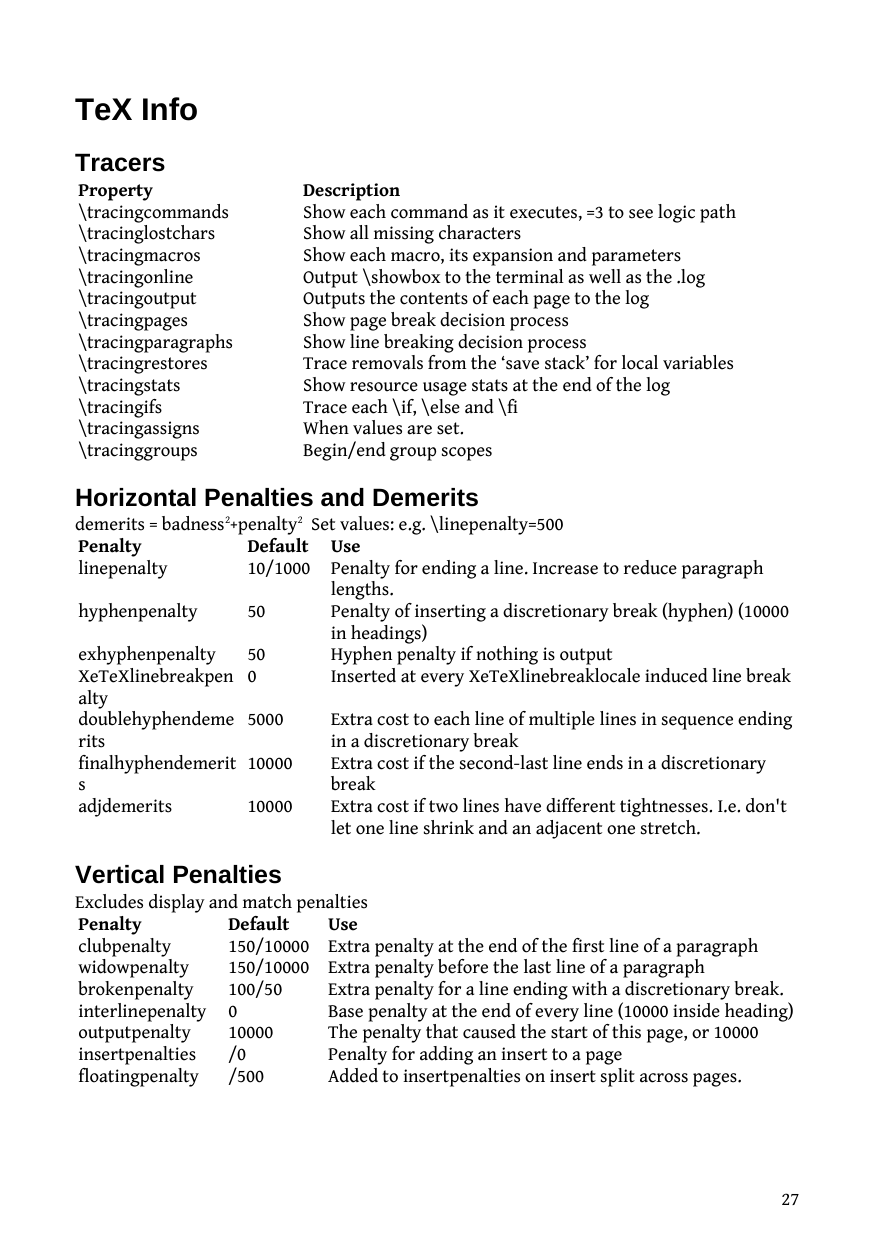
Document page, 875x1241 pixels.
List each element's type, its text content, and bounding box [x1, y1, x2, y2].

table_header Use [325, 914, 816, 936]
table_cell Show each command as it executes, =3 to see logic path [300, 202, 796, 223]
table_cell Penalty of inserting a discretionary break (hyphen) (10000 in headings) [328, 601, 796, 644]
table_header Default [225, 914, 325, 936]
table_cell 5000 [244, 710, 328, 753]
table_cell insertpenalties [75, 1044, 225, 1066]
table_cell Output \showbox to the terminal as well as the .log [300, 267, 796, 288]
table_header Property [75, 180, 300, 202]
table_cell interlinepenalty [75, 1001, 225, 1022]
table_cell floatingpenalty [75, 1066, 225, 1087]
table_cell \tracingoutput [75, 288, 300, 310]
table_cell 50 [244, 645, 328, 666]
table_cell 10000 [225, 1022, 325, 1044]
table_cell Show resource usage stats at the end of the log [300, 375, 796, 397]
table_cell linepenalty [75, 558, 244, 601]
table_cell \tracinggroups [75, 440, 300, 462]
table_cell 10000 [244, 796, 328, 839]
table_cell Extra penalty at the end of the first line of a paragraph [325, 936, 816, 957]
subtitle Tracers [75, 148, 799, 177]
table_cell \tracingonline [75, 267, 300, 288]
table_cell XeTeXlinebreakpenalty [75, 666, 244, 709]
table_cell clubpenalty [75, 936, 225, 957]
table_cell Show line breaking decision process [300, 332, 796, 353]
table_cell Extra cost to each line of multiple lines in sequence ending in a discretionary break [328, 710, 796, 753]
table_cell Base penalty at the end of every line (10000 inside heading) [325, 1001, 816, 1022]
table_cell finalhyphendemerits [75, 753, 244, 796]
table_header Description [300, 180, 796, 202]
table_header Penalty [75, 536, 244, 558]
text demerits = badness2+penalty2 Set values: e.g. \linepenalty=500 [75, 514, 799, 536]
table_cell Outputs the contents of each page to the log [300, 288, 796, 310]
table_cell doublehyphendemerits [75, 710, 244, 753]
table_cell hyphenpenalty [75, 601, 244, 644]
table_cell Extra cost if the second-last line ends in a discretionary break [328, 753, 796, 796]
table_cell brokenpenalty [75, 979, 225, 1001]
table_cell \tracingmacros [75, 245, 300, 267]
table_cell The penalty that caused the start of this page, or 10000 [325, 1022, 816, 1044]
table_cell Show each macro, its expansion and parameters [300, 245, 796, 267]
table_cell /500 [225, 1066, 325, 1087]
subtitle TeX Info [75, 91, 799, 127]
table_cell \tracingifs [75, 397, 300, 418]
table_cell Extra penalty for a line ending with a discretionary break. [325, 979, 816, 1001]
table_cell Trace each \if, \else and \fi [300, 397, 796, 418]
table_cell widowpenalty [75, 957, 225, 979]
table_cell 0 [225, 1001, 325, 1022]
table_cell Added to insertpenalties on insert split across pages. [325, 1066, 816, 1087]
table_cell 50 [244, 601, 328, 644]
table_cell When values are set. [300, 418, 796, 440]
table_cell \tracinglostchars [75, 223, 300, 245]
table_cell Extra cost if two lines have different tightnesses. I.e. don't let one line shrink and an adjacent one stretch. [328, 796, 796, 839]
table_cell Penalty for ending a line. Increase to reduce paragraph lengths. [328, 558, 796, 601]
table_cell Penalty for adding an insert to a page [325, 1044, 816, 1066]
table_cell Begin/end group scopes [300, 440, 796, 462]
table_cell 100/50 [225, 979, 325, 1001]
table_cell \tracingstats [75, 375, 300, 397]
table_cell \tracingassigns [75, 418, 300, 440]
subtitle Horizontal Penalties and Demerits [75, 482, 799, 511]
table_cell Show all missing characters [300, 223, 796, 245]
table_cell Hyphen penalty if nothing is output [328, 645, 796, 666]
table_cell Inserted at every XeTeXlinebreaklocale induced line break [328, 666, 796, 709]
table_cell 0 [244, 666, 328, 709]
table_header Default [244, 536, 328, 558]
table_cell \tracingparagraphs [75, 332, 300, 353]
table_header Use [328, 536, 796, 558]
table_cell 10/1000 [244, 558, 328, 601]
table_cell \tracingcommands [75, 202, 300, 223]
table_cell 150/10000 [225, 957, 325, 979]
table_cell 10000 [244, 753, 328, 796]
table_header Penalty [75, 914, 225, 936]
table_cell adjdemerits [75, 796, 244, 839]
table_cell Extra penalty before the last line of a paragraph [325, 957, 816, 979]
table_cell exhyphenpenalty [75, 645, 244, 666]
table_cell \tracingrestores [75, 353, 300, 375]
table_cell /0 [225, 1044, 325, 1066]
table_cell Trace removals from the ‘save stack’ for local variables [300, 353, 796, 375]
table_cell outputpenalty [75, 1022, 225, 1044]
list Excludes display and match penalties [75, 892, 799, 914]
table_cell Show page break decision process [300, 310, 796, 332]
table_cell 150/10000 [225, 936, 325, 957]
table_cell \tracingpages [75, 310, 300, 332]
subtitle Vertical Penalties [75, 860, 799, 889]
